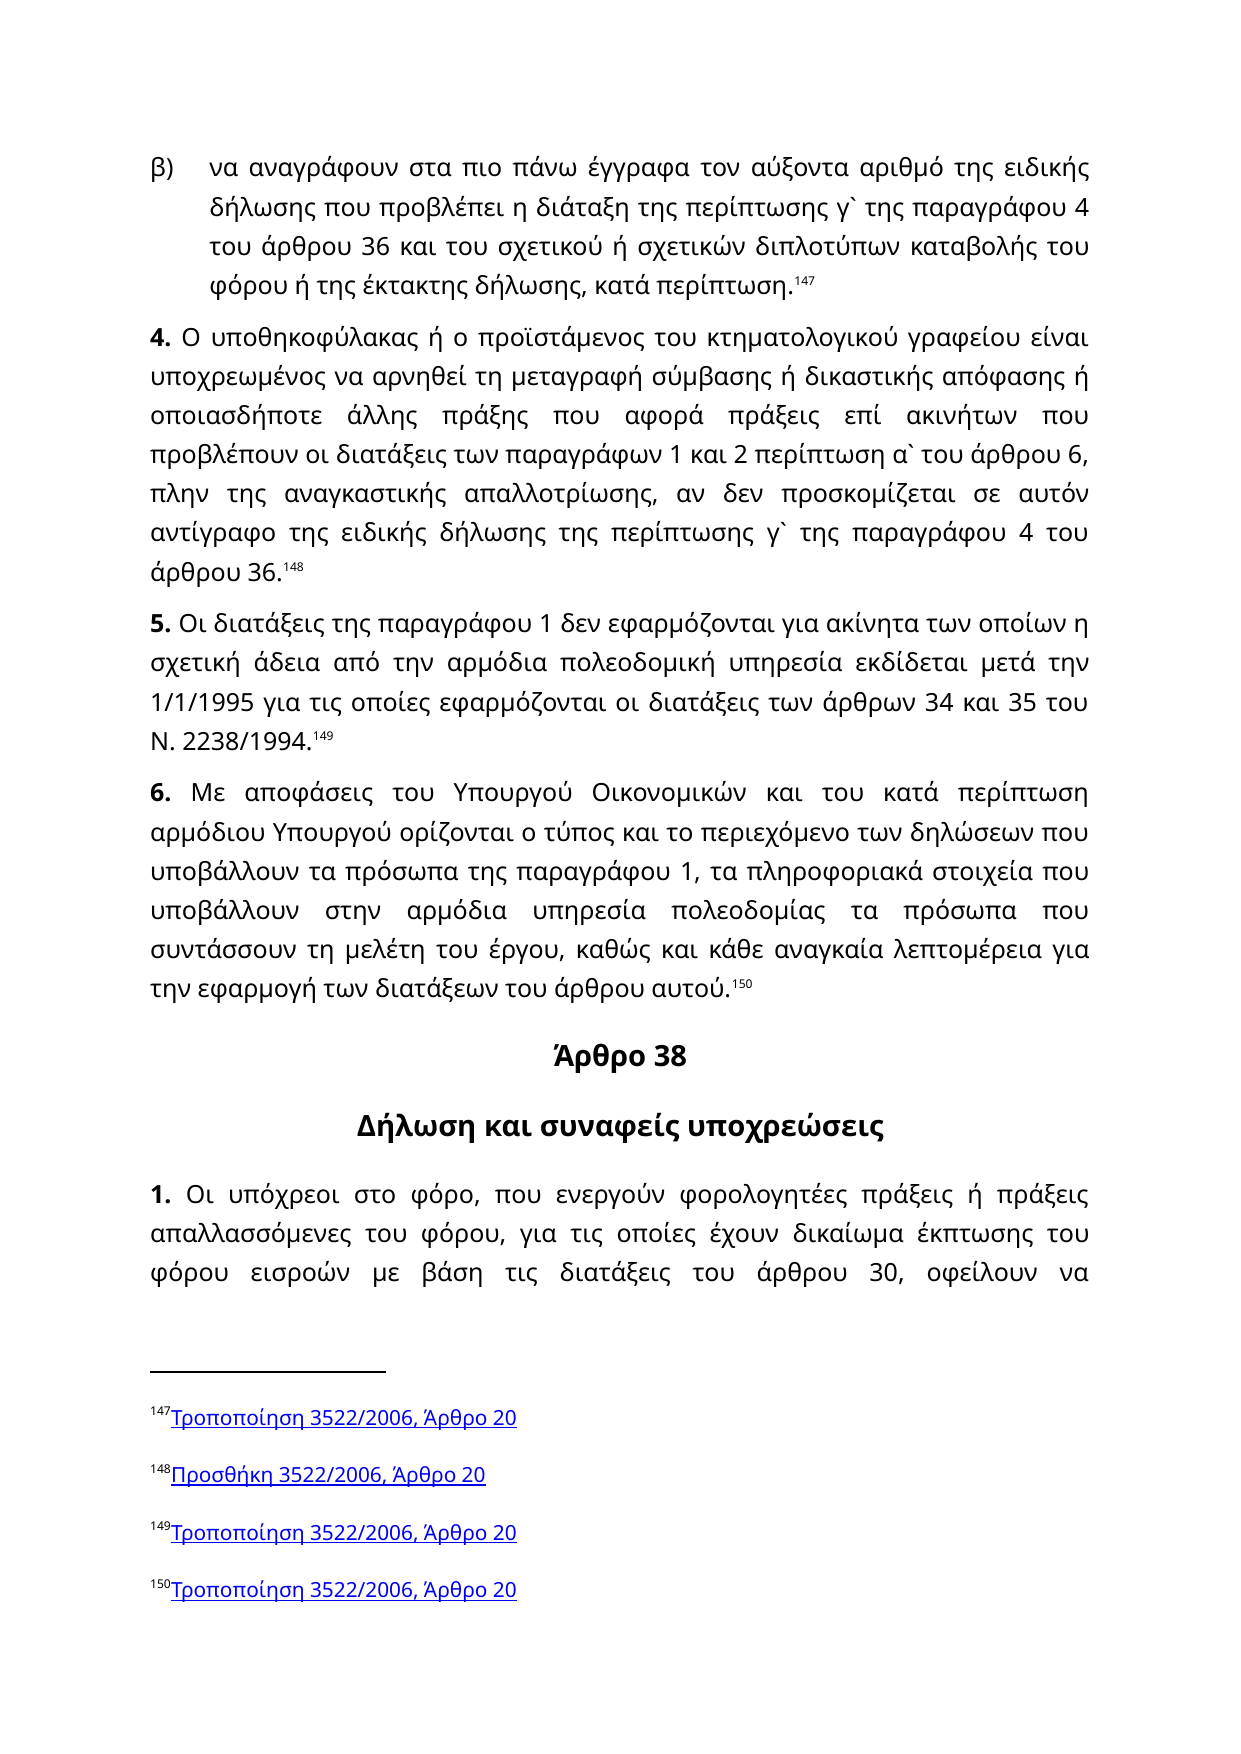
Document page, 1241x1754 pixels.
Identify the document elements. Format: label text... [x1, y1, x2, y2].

text Τροποποίηση 3522/2006, Άρθρο 20 [150, 1518, 1090, 1546]
text Προσθήκη 3522/2006, Άρθρο 20 [150, 1460, 1090, 1489]
text 6. Με αποφάσεις του Υπουργού Οικονομικών και του κατά περίπτωση αρμόδιου Υπουργού ορίζονται ο τύπος και το περιεχόμενο των δηλώσεων που υποβάλλουν τα πρόσωπα της παραγράφου 1, τα πληροφοριακά στοιχεία που υποβάλλουν στην αρμόδια υπηρεσία πολεοδομίας τα πρόσωπα που συντάσσουν τη μελέτη του έργου, καθώς και κάθε αναγκαία λεπτομέρεια για την εφαρμογή των διατάξεων του άρθρου αυτού. [150, 775, 1090, 1005]
text 4. Ο υποθηκοφύλακας ή ο προϊστάμενος του κτηματολογικού γραφείου είναι υποχρεωμένος να αρνηθεί τη μεταγραφή σύμβασης ή δικαστικής απόφασης ή οποιασδήποτε άλλης πράξης που αφορά πράξεις επί ακινήτων που προβλέπουν οι διατάξεις των παραγράφων 1 και 2 περίπτωση α` του άρθρου 6, πλην της αναγκαστικής απαλλοτρίωσης, αν δεν προσκομίζεται σε αυτόν αντίγραφο της ειδικής δήλωσης της περίπτωσης γ` της παραγράφου 4 του άρθρου 36. [150, 319, 1090, 588]
text 1. Οι υπόχρεοι στο φόρο, που ενεργούν φορολογητέες πράξεις ή πράξεις απαλλασσόμενες του φόρου, για τις οποίες έχουν δικαίωμα έκπτωσης του φόρου εισροών με βάση τις διατάξεις του άρθρου 30, οφείλουν να [150, 1176, 1090, 1289]
subtitle Δήλωση και συναφείς υποχρεώσεις [150, 1106, 1090, 1145]
text 5. Οι διατάξεις της παραγράφου 1 δεν εφαρμόζονται για ακίνητα των οποίων η σχετική άδεια από την αρμόδια πολεοδομική υπηρεσία εκδίδεται μετά την 1/1/1995 για τις οποίες εφαρμόζονται οι διατάξεις των άρθρων 34 και 35 του Ν. 2238/1994. [150, 606, 1090, 757]
text Τροποποίηση 3522/2006, Άρθρο 20 [150, 1403, 1090, 1431]
text Τροποποίηση 3522/2006, Άρθρο 20 [150, 1576, 1090, 1604]
list β) να αναγράφουν στα πιο πάνω έγγραφα τον αύξοντα αριθμό της ειδικής δήλωσης που προβλέπει η διάταξη της περίπτωσης γ` της παραγράφου 4 του άρθρου 36 και του σχετικού ή σχετικών διπλοτύπων καταβολής του φόρου ή της έκτακτης δήλωσης, κατά περίπτωση. [150, 150, 1090, 302]
subtitle Άρθρο 38 [150, 1035, 1090, 1075]
